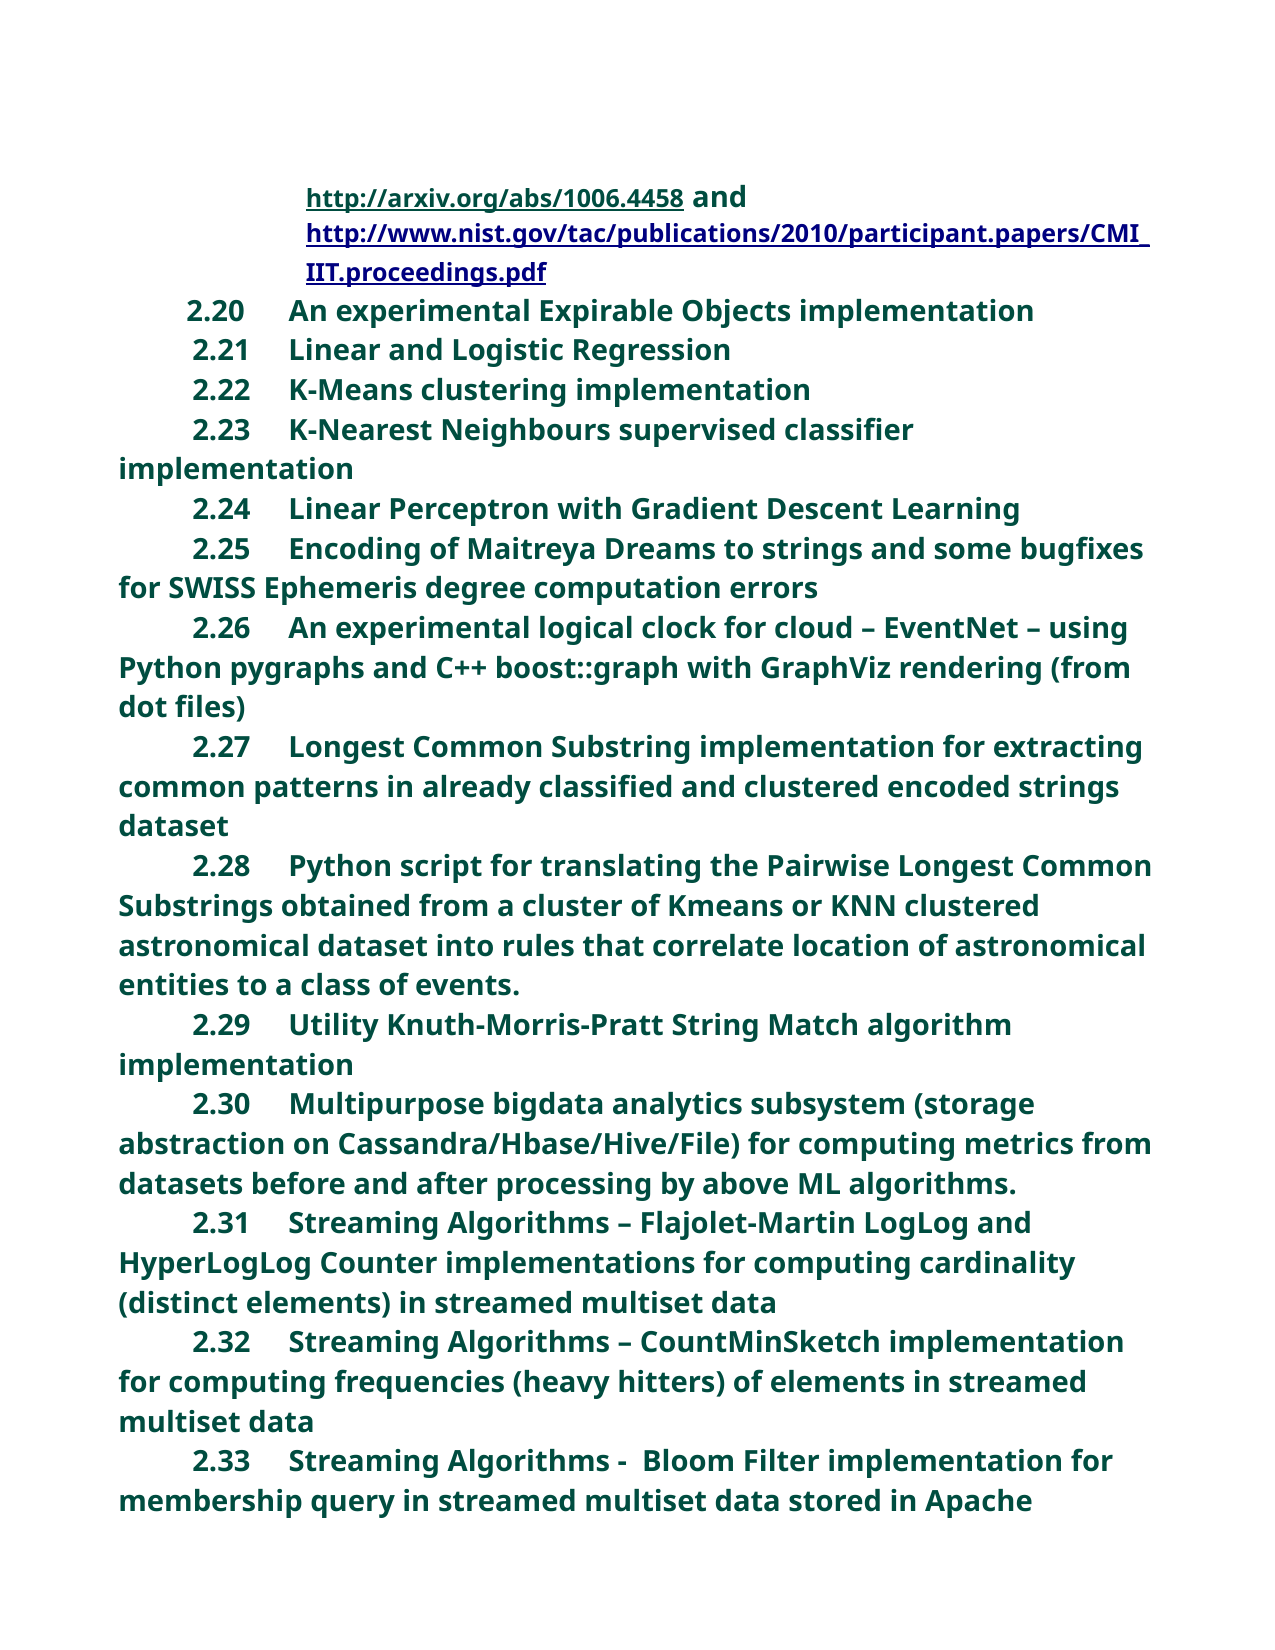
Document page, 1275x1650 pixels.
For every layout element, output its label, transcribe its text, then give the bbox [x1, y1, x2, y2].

text 2.30 Multipurpose bigdata analytics subsystem (storage abstraction on Cassandra/Hbase/Hive/File) for computing metrics from datasets before and after processing by above ML algorithms. [118, 1083, 1157, 1203]
text 2.21 Linear and Logistic Regression [118, 329, 1157, 369]
text 2.32 Streaming Algorithms – CountMinSketch implementation for computing frequencies (heavy hitters) of elements in streamed multiset data [118, 1322, 1157, 1441]
text 2.26 An experimental logical clock for cloud – EventNet – using Python pygraphs and C++ boost::graph with GraphViz rendering (from dot files) [118, 607, 1157, 726]
text 2.31 Streaming Algorithms – Flajolet-Martin LogLog and HyperLogLog Counter implementations for computing cardinality (distinct elements) in streamed multiset data [118, 1203, 1157, 1322]
list http://arxiv.org/abs/1006.4458 and http://www.nist.gov/tac/publications/2010/participant.papers/CMI_IIT.proceedings.pdf [268, 176, 1157, 290]
text 2.29 Utility Knuth-Morris-Pratt String Match algorithm implementation [118, 1004, 1157, 1083]
text 2.27 Longest Common Substring implementation for extracting common patterns in already classified and clustered encoded strings dataset [118, 726, 1157, 845]
text 2.33 Streaming Algorithms - Bloom Filter implementation for membership query in streamed multiset data stored in Apache [118, 1441, 1157, 1520]
text 2.20 An experimental Expirable Objects implementation [118, 290, 1157, 329]
text 2.28 Python script for translating the Pairwise Longest Common Substrings obtained from a cluster of Kmeans or KNN clustered astronomical dataset into rules that correlate location of astronomical entities to a class of events. [118, 845, 1157, 1004]
text 2.23 K-Nearest Neighbours supervised classifier implementation [118, 409, 1157, 488]
text 2.22 K-Means clustering implementation [118, 369, 1157, 409]
text 2.24 Linear Perceptron with Gradient Descent Learning [118, 488, 1157, 528]
text 2.25 Encoding of Maitreya Dreams to strings and some bugfixes for SWISS Ephemeris degree computation errors [118, 528, 1157, 607]
